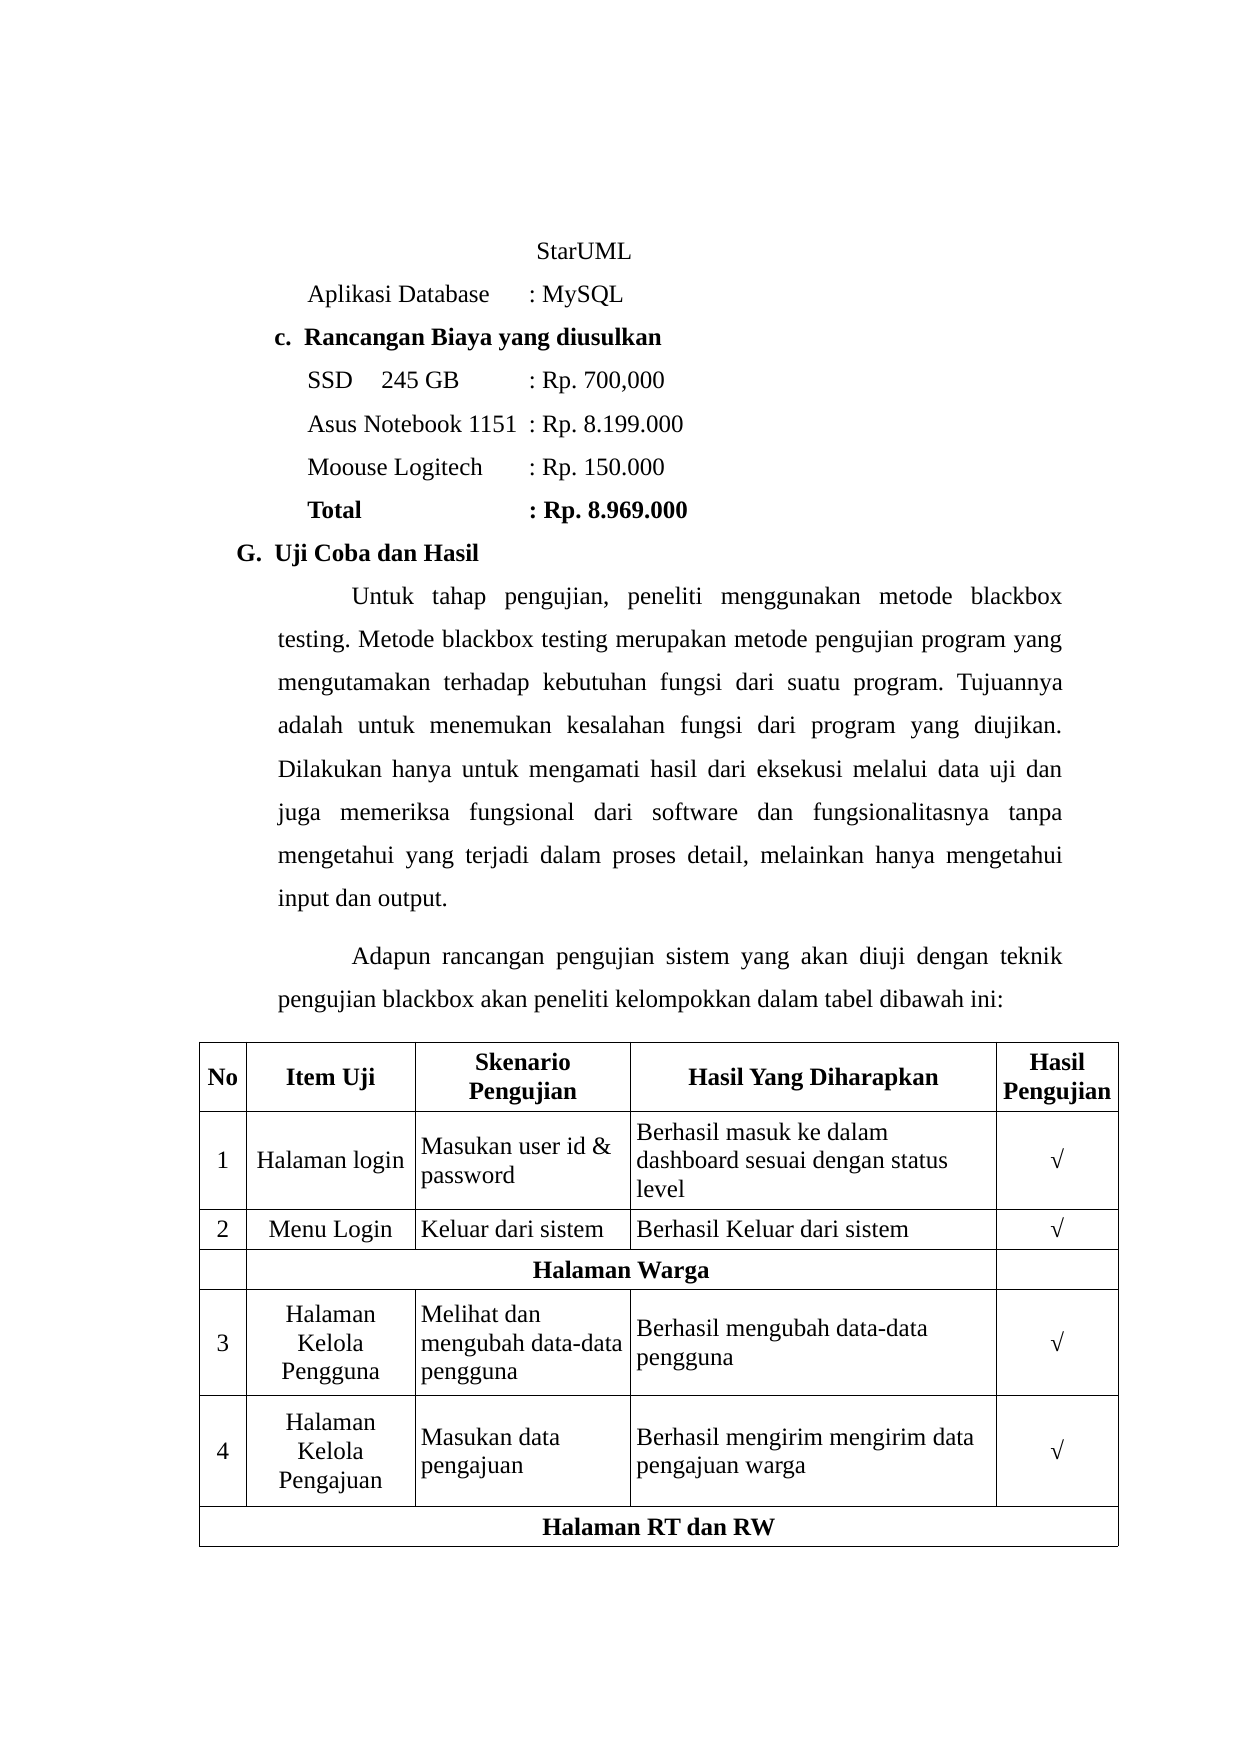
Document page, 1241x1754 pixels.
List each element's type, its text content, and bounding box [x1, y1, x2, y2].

table_header Hasil Yang Diharapkan [631, 1043, 996, 1111]
table_header Hasil Pengujian [997, 1043, 1118, 1111]
list Aplikasi Database : MySQL [272, 279, 1063, 308]
list Moouse Logitech : Rp. 150.000 [272, 452, 1063, 481]
table_cell [200, 1250, 246, 1289]
list Uji Coba dan Hasil [236, 538, 1063, 567]
table_cell √ [997, 1290, 1118, 1395]
table_cell Masukan data pengajuan [416, 1396, 630, 1506]
table_cell Menu Login [247, 1210, 415, 1249]
table_cell Halaman Warga [247, 1250, 996, 1289]
table_cell Halaman Kelola Pengguna [247, 1290, 415, 1395]
table_cell Halaman Kelola Pengajuan [247, 1396, 415, 1506]
table_cell Berhasil mengirim mengirim data pengajuan warga [631, 1396, 996, 1506]
table_cell Masukan user id & password [416, 1112, 630, 1208]
table_cell Melihat dan mengubah data-data pengguna [416, 1290, 630, 1395]
table_cell 1 [200, 1112, 246, 1208]
list c. Rancangan Biaya yang diusulkan [236, 322, 1063, 351]
table_cell Halaman login [247, 1112, 415, 1208]
table_cell √ [997, 1112, 1118, 1208]
table_header No [200, 1043, 246, 1111]
table_cell 4 [200, 1396, 246, 1506]
list Total : Rp. 8.969.000 [307, 495, 1063, 524]
list Adapun rancangan pengujian sistem yang akan diuji dengan teknik pengujian blackbox akan peneliti kelompokkan dalam tabel dibawah ini: [278, 941, 1063, 1013]
list StarUML [236, 236, 1063, 265]
list Untuk tahap pengujian, peneliti menggunakan metode blackbox testing. Metode blackbox testing merupakan metode pengujian program yang mengutamakan terhadap kebutuhan fungsi dari suatu program. Tujuannya adalah untuk menemukan kesalahan fungsi dari program yang diujikan. Dilakukan hanya untuk mengamati hasil dari eksekusi melalui data uji dan juga memeriksa fungsional dari software dan fungsionalitasnya tanpa mengetahui yang terjadi dalam proses detail, melainkan hanya mengetahui input dan output. [278, 581, 1063, 912]
table_header Item Uji [247, 1043, 415, 1111]
table_header Skenario Pengujian [416, 1043, 630, 1111]
table_cell [997, 1250, 1118, 1289]
table_cell Berhasil Keluar dari sistem [631, 1210, 996, 1249]
table_cell 2 [200, 1210, 246, 1249]
table_cell Berhasil masuk ke dalam dashboard sesuai dengan status level [631, 1112, 996, 1208]
list SSD 245 GB : Rp. 700,000 [272, 366, 1063, 394]
table_cell √ [997, 1210, 1118, 1249]
table_cell Berhasil mengubah data-data pengguna [631, 1290, 996, 1395]
table_cell Keluar dari sistem [416, 1210, 630, 1249]
table_cell Halaman RT dan RW [200, 1507, 1118, 1546]
table_cell √ [997, 1396, 1118, 1506]
list Asus Notebook 1151 : Rp. 8.199.000 [272, 409, 1063, 437]
table_cell 3 [200, 1290, 246, 1395]
